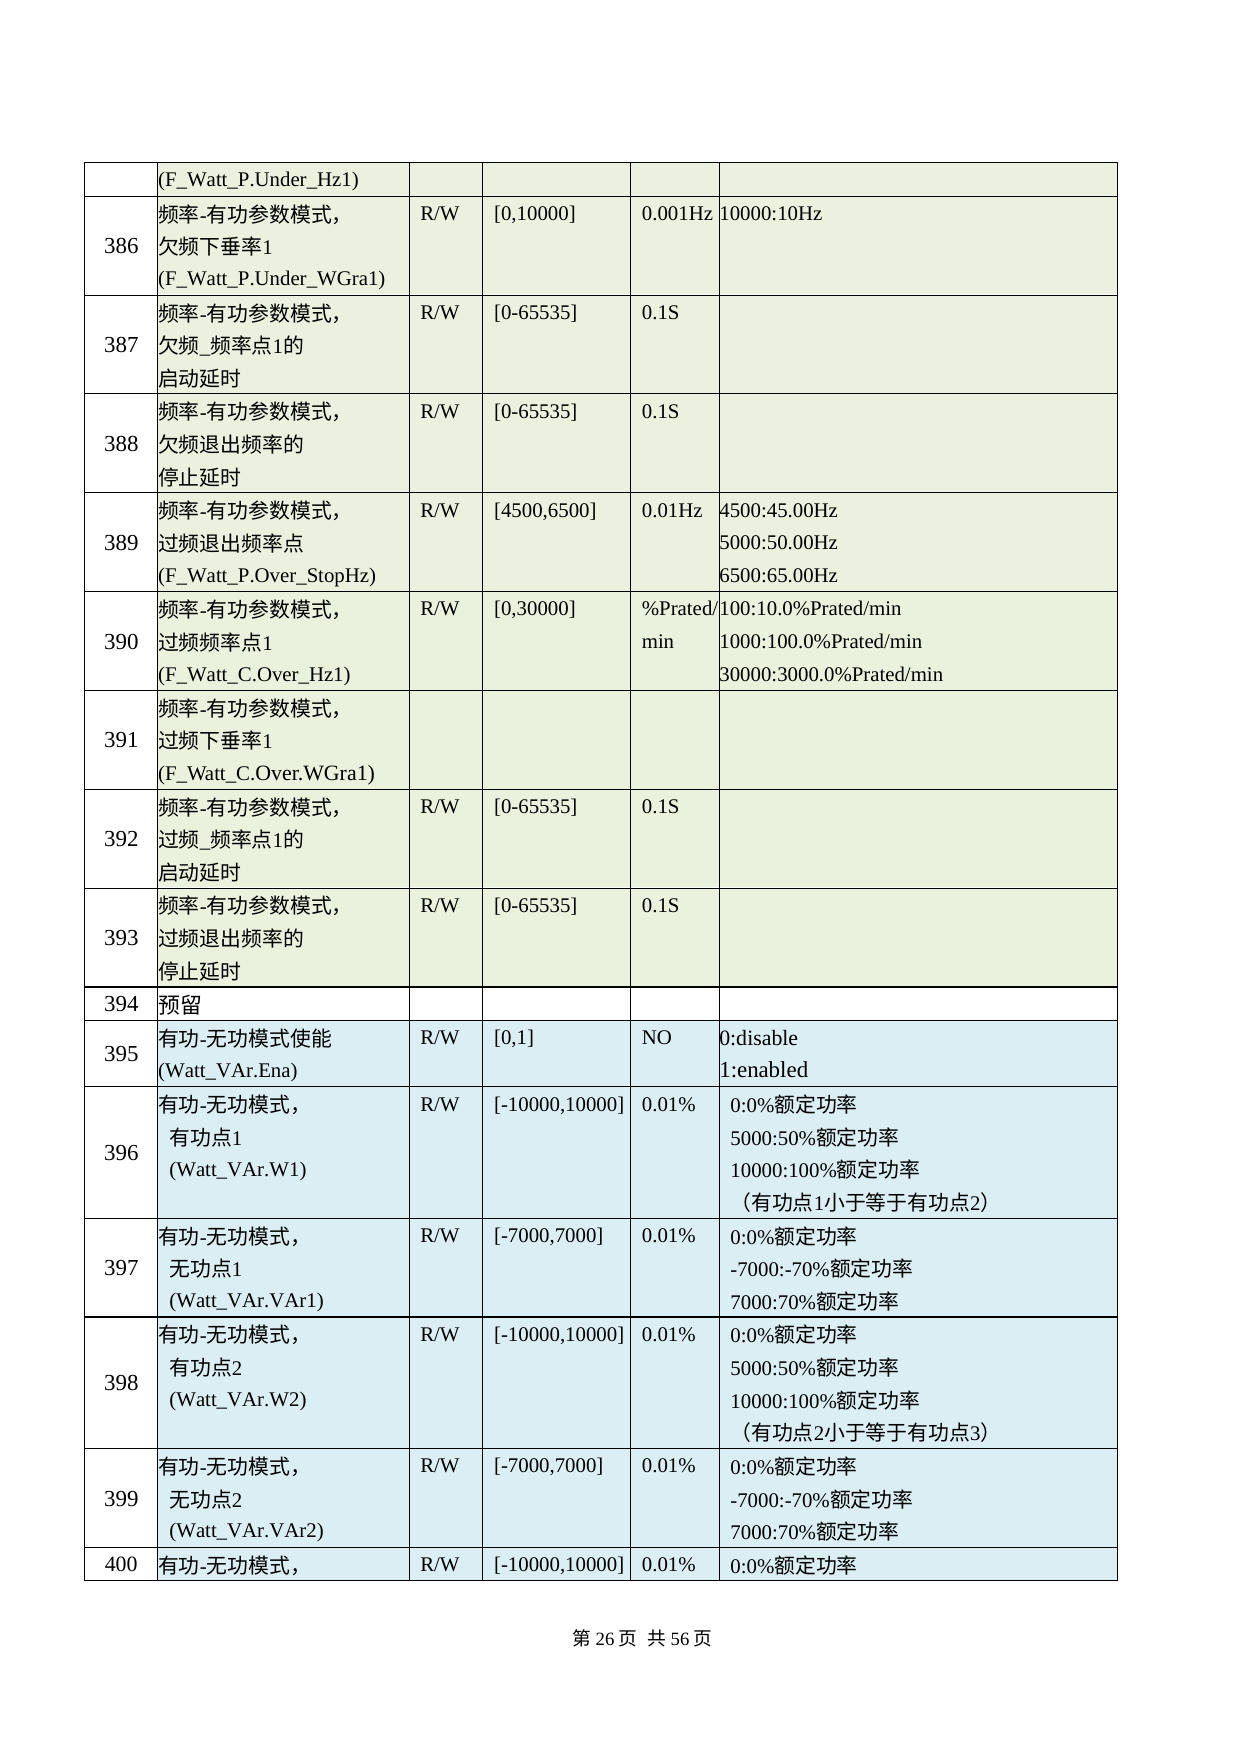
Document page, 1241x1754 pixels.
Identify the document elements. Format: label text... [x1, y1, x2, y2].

table_cell 400 [85, 1548, 157, 1580]
table_cell 频率-有功参数模式， 过频_频率点1的 启动延时 [158, 790, 409, 887]
table_cell 100:10.0%Prated/min 1000:100.0%Prated/min 30000:3000.0%Prated/min [720, 592, 1117, 690]
table_cell 0.1S [631, 296, 719, 393]
table_cell 389 [85, 493, 157, 591]
table_cell 391 [85, 691, 157, 789]
table_cell R/W [410, 1087, 482, 1218]
table_cell 395 [85, 1021, 157, 1086]
table_cell 0.01% [631, 1449, 719, 1547]
table_cell [720, 691, 1117, 789]
table_cell [0,10000] [483, 197, 630, 294]
table_cell 0:0%额定功率 [720, 1548, 1117, 1580]
table_cell 0:disable 1:enabled [720, 1021, 1117, 1086]
table_cell [-10000,10000] [483, 1087, 630, 1218]
table_cell [4500,6500] [483, 493, 630, 591]
table_cell R/W [410, 1548, 482, 1580]
table_cell 0.001Hz [631, 197, 719, 294]
table_cell 390 [85, 592, 157, 690]
table_cell [483, 988, 630, 1020]
table_cell R/W [410, 197, 482, 294]
table_cell [0,30000] [483, 592, 630, 690]
table_cell 0.1S [631, 889, 719, 986]
table_cell 有功-无功模式， 有功点1 (Watt_VAr.W1) [158, 1087, 409, 1218]
table_cell 0.01% [631, 1219, 719, 1316]
table_cell 396 [85, 1087, 157, 1218]
table_cell [483, 163, 630, 196]
table_cell [410, 163, 482, 196]
table_cell [85, 163, 157, 196]
table_cell [483, 691, 630, 789]
table_cell 预留 [158, 988, 409, 1020]
table_cell 388 [85, 394, 157, 492]
table_cell 0:0%额定功率 -7000:-70%额定功率 7000:70%额定功率 [720, 1219, 1117, 1316]
table_cell 有功-无功模式， 有功点2 (Watt_VAr.W2) [158, 1318, 409, 1448]
table_cell 频率-有功参数模式， 过频退出频率的 停止延时 [158, 889, 409, 986]
table_cell R/W [410, 889, 482, 986]
table_cell 4500:45.00Hz 5000:50.00Hz 6500:65.00Hz [720, 493, 1117, 591]
table_cell 有功-无功模式使能 (Watt_VAr.Ena) [158, 1021, 409, 1086]
table_cell R/W [410, 1449, 482, 1547]
table_cell 0.01Hz [631, 493, 719, 591]
table_cell R/W [410, 1219, 482, 1316]
table_cell 有功-无功模式， 无功点2 (Watt_VAr.VAr2) [158, 1449, 409, 1547]
table_cell [0-65535] [483, 889, 630, 986]
table_cell 386 [85, 197, 157, 294]
table_cell [720, 889, 1117, 986]
table_cell %Prated/min [631, 592, 719, 690]
table_cell (F_Watt_P.Under_Hz1) [158, 163, 409, 196]
table_cell [0-65535] [483, 790, 630, 887]
table_cell [720, 394, 1117, 492]
table_cell [720, 296, 1117, 393]
table_cell [0-65535] [483, 296, 630, 393]
table_cell 频率-有功参数模式， 过频频率点1 (F_Watt_C.Over_Hz1) [158, 592, 409, 690]
table_cell [720, 790, 1117, 887]
table_cell R/W [410, 493, 482, 591]
table_cell [0,1] [483, 1021, 630, 1086]
table_cell [631, 163, 719, 196]
table_cell 398 [85, 1318, 157, 1448]
table_cell [631, 691, 719, 789]
table_cell [0-65535] [483, 394, 630, 492]
table_cell 0:0%额定功率 5000:50%额定功率 10000:100%额定功率 （有功点1小于等于有功点2） [720, 1087, 1117, 1218]
table_cell R/W [410, 790, 482, 887]
table_cell R/W [410, 1318, 482, 1448]
table_cell [720, 163, 1117, 196]
table_cell 0.1S [631, 394, 719, 492]
table_cell 有功-无功模式， 无功点1 (Watt_VAr.VAr1) [158, 1219, 409, 1316]
table_cell R/W [410, 394, 482, 492]
table_cell 频率-有功参数模式， 欠频退出频率的 停止延时 [158, 394, 409, 492]
table_cell [720, 988, 1117, 1020]
table_cell 0.01% [631, 1548, 719, 1580]
table_cell [-7000,7000] [483, 1449, 630, 1547]
table_cell [-10000,10000] [483, 1318, 630, 1448]
table_cell 频率-有功参数模式， 欠频下垂率1 (F_Watt_P.Under_WGra1) [158, 197, 409, 294]
table_cell 10000:10Hz [720, 197, 1117, 294]
table_cell 频率-有功参数模式， 欠频_频率点1的 启动延时 [158, 296, 409, 393]
table_cell [410, 691, 482, 789]
table_cell 0.01% [631, 1318, 719, 1448]
table_cell 399 [85, 1449, 157, 1547]
table_cell 有功-无功模式， [158, 1548, 409, 1580]
table_cell 0:0%额定功率 -7000:-70%额定功率 7000:70%额定功率 [720, 1449, 1117, 1547]
table_cell 394 [85, 988, 157, 1020]
table_cell [-10000,10000] [483, 1548, 630, 1580]
table_cell 397 [85, 1219, 157, 1316]
table_cell R/W [410, 296, 482, 393]
table_cell 频率-有功参数模式， 过频下垂率1 (F_Watt_C.Over.WGra1) [158, 691, 409, 789]
table_cell 387 [85, 296, 157, 393]
table_cell R/W [410, 1021, 482, 1086]
table_cell [410, 988, 482, 1020]
table_cell R/W [410, 592, 482, 690]
table_cell NO [631, 1021, 719, 1086]
table_cell 392 [85, 790, 157, 887]
table_cell 频率-有功参数模式， 过频退出频率点(F_Watt_P.Over_StopHz) [158, 493, 409, 591]
table_cell 0.1S [631, 790, 719, 887]
table_cell 0.01% [631, 1087, 719, 1218]
table_cell [-7000,7000] [483, 1219, 630, 1316]
table_cell 0:0%额定功率 5000:50%额定功率 10000:100%额定功率 （有功点2小于等于有功点3） [720, 1318, 1117, 1448]
table_cell [631, 988, 719, 1020]
table_cell 393 [85, 889, 157, 986]
